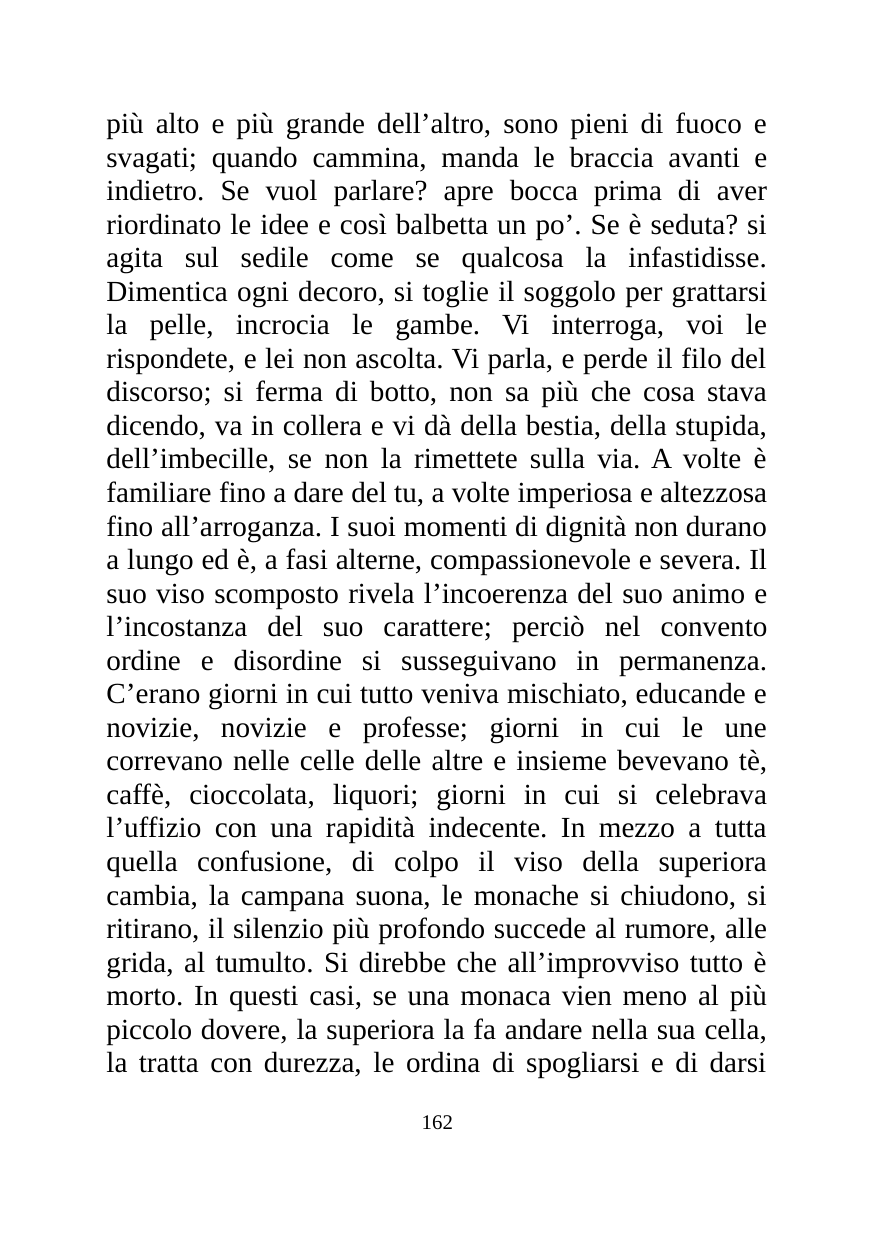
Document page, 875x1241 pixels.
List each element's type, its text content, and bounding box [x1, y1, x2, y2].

text più alto e più grande dell’altro, sono pieni di fuoco e svagati; quando cammina, manda le braccia avanti e indietro. Se vuol parlare? apre bocca prima di aver riordinato le idee e così balbetta un po’. Se è seduta? si agita sul sedile come se qualcosa la infastidisse. Dimentica ogni decoro, si toglie il soggolo per grattarsi la pelle, incrocia le gambe. Vi interroga, voi le rispondete, e lei non ascolta. Vi parla, e perde il filo del discorso; si ferma di botto, non sa più che cosa stava dicendo, va in collera e vi dà della bestia, della stupida, dell’imbecille, se non la rimettete sulla via. A volte è familiare fino a dare del tu, a volte imperiosa e altezzosa fino all’arroganza. I suoi momenti di dignità non durano a lungo ed è, a fasi alterne, compassionevole e severa. Il suo viso scomposto rivela l’incoerenza del suo animo e l’incostanza del suo carattere; perciò nel convento ordine e disordine si susseguivano in permanenza. C’erano giorni in cui tutto veniva mischiato, educande e novizie, novizie e professe; giorni in cui le une correvano nelle celle delle altre e insieme bevevano tè, caffè, cioccolata, liquori; giorni in cui si celebrava l’uffizio con una rapidità indecente. In mezzo a tutta quella confusione, di colpo il viso della superiora cambia, la campana suona, le monache si chiudono, si ritirano, il silenzio più profondo succede al rumore, alle grida, al tumulto. Si direbbe che all’improvviso tutto è morto. In questi casi, se una monaca vien meno al più piccolo dovere, la superiora la fa andare nella sua cella, la tratta con durezza, le ordina di spogliarsi e di darsi [106, 106, 768, 1079]
